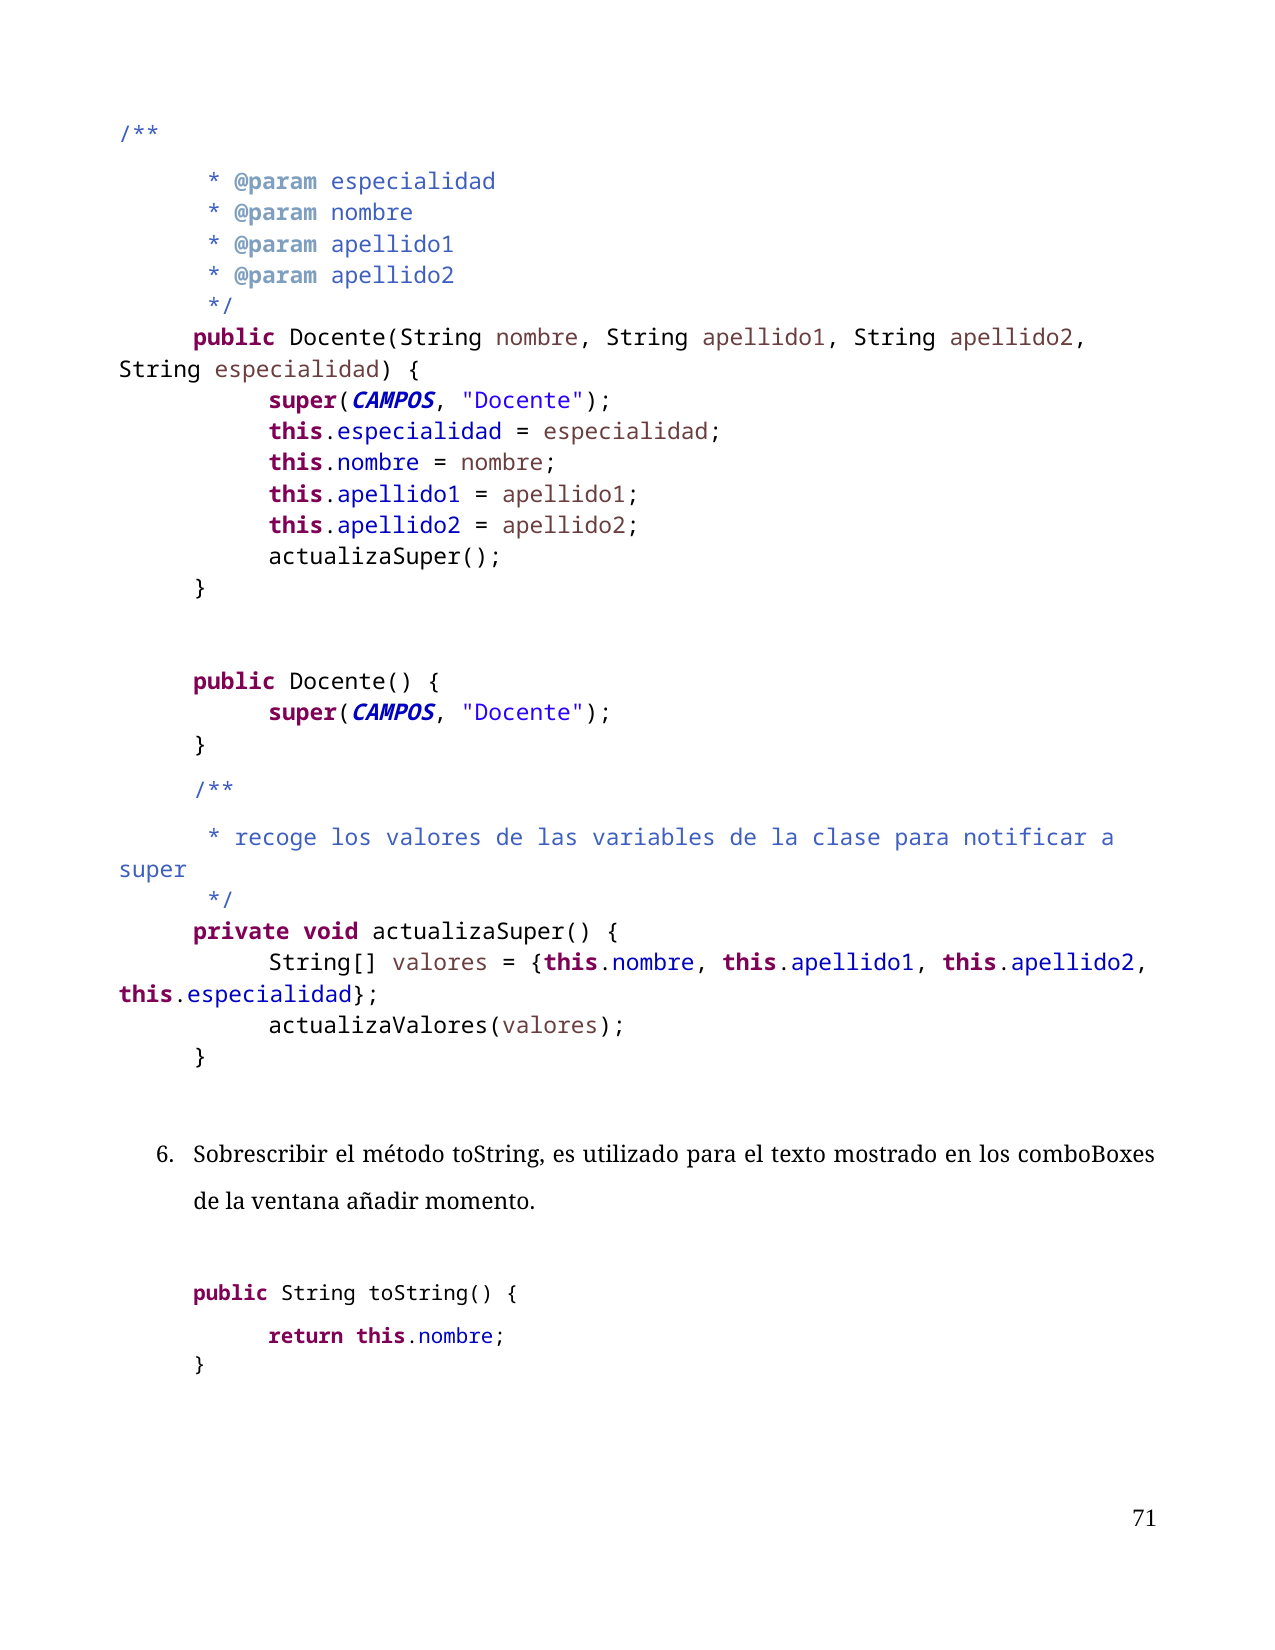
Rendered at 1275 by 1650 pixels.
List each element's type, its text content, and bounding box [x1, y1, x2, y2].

text actualizaSuper(); [118, 540, 1157, 571]
list Sobrescribir el método toString, es utilizado para el texto mostrado en los comboBoxes de la ventana añadir momento. [156, 1138, 1157, 1216]
text actualizaValores(valores); [118, 1009, 1157, 1040]
text public Docente() { [118, 665, 1157, 696]
text this.apellido2 = apellido2; [118, 509, 1157, 540]
text * recoge los valores de las variables de la clase para notificar a super [118, 821, 1157, 884]
text } [118, 727, 1157, 759]
text String[] valores = {this.nombre, this.apellido1, this.apellido2, this.especialidad}; [118, 946, 1157, 1009]
text */ [118, 290, 1157, 321]
text super(CAMPOS, "Docente"); [118, 696, 1157, 727]
text public String toString() { [118, 1278, 1157, 1307]
text } [118, 1349, 1157, 1378]
text * @param nombre [118, 196, 1157, 227]
text * @param apellido1 [118, 227, 1157, 259]
text this.especialidad = especialidad; [118, 415, 1157, 446]
text } [118, 1040, 1157, 1071]
text public Docente(String nombre, String apellido1, String apellido2, String especialidad) { [118, 321, 1157, 384]
text super(CAMPOS, "Docente"); [118, 384, 1157, 415]
text this.nombre = nombre; [118, 446, 1157, 477]
text /** [118, 118, 1157, 149]
text return this.nombre; [118, 1321, 1157, 1349]
text * @param apellido2 [118, 259, 1157, 290]
text * @param especialidad [118, 165, 1157, 196]
text */ [118, 884, 1157, 915]
text /** [118, 774, 1157, 806]
text } [118, 571, 1157, 602]
text this.apellido1 = apellido1; [118, 477, 1157, 509]
text private void actualizaSuper() { [118, 915, 1157, 946]
